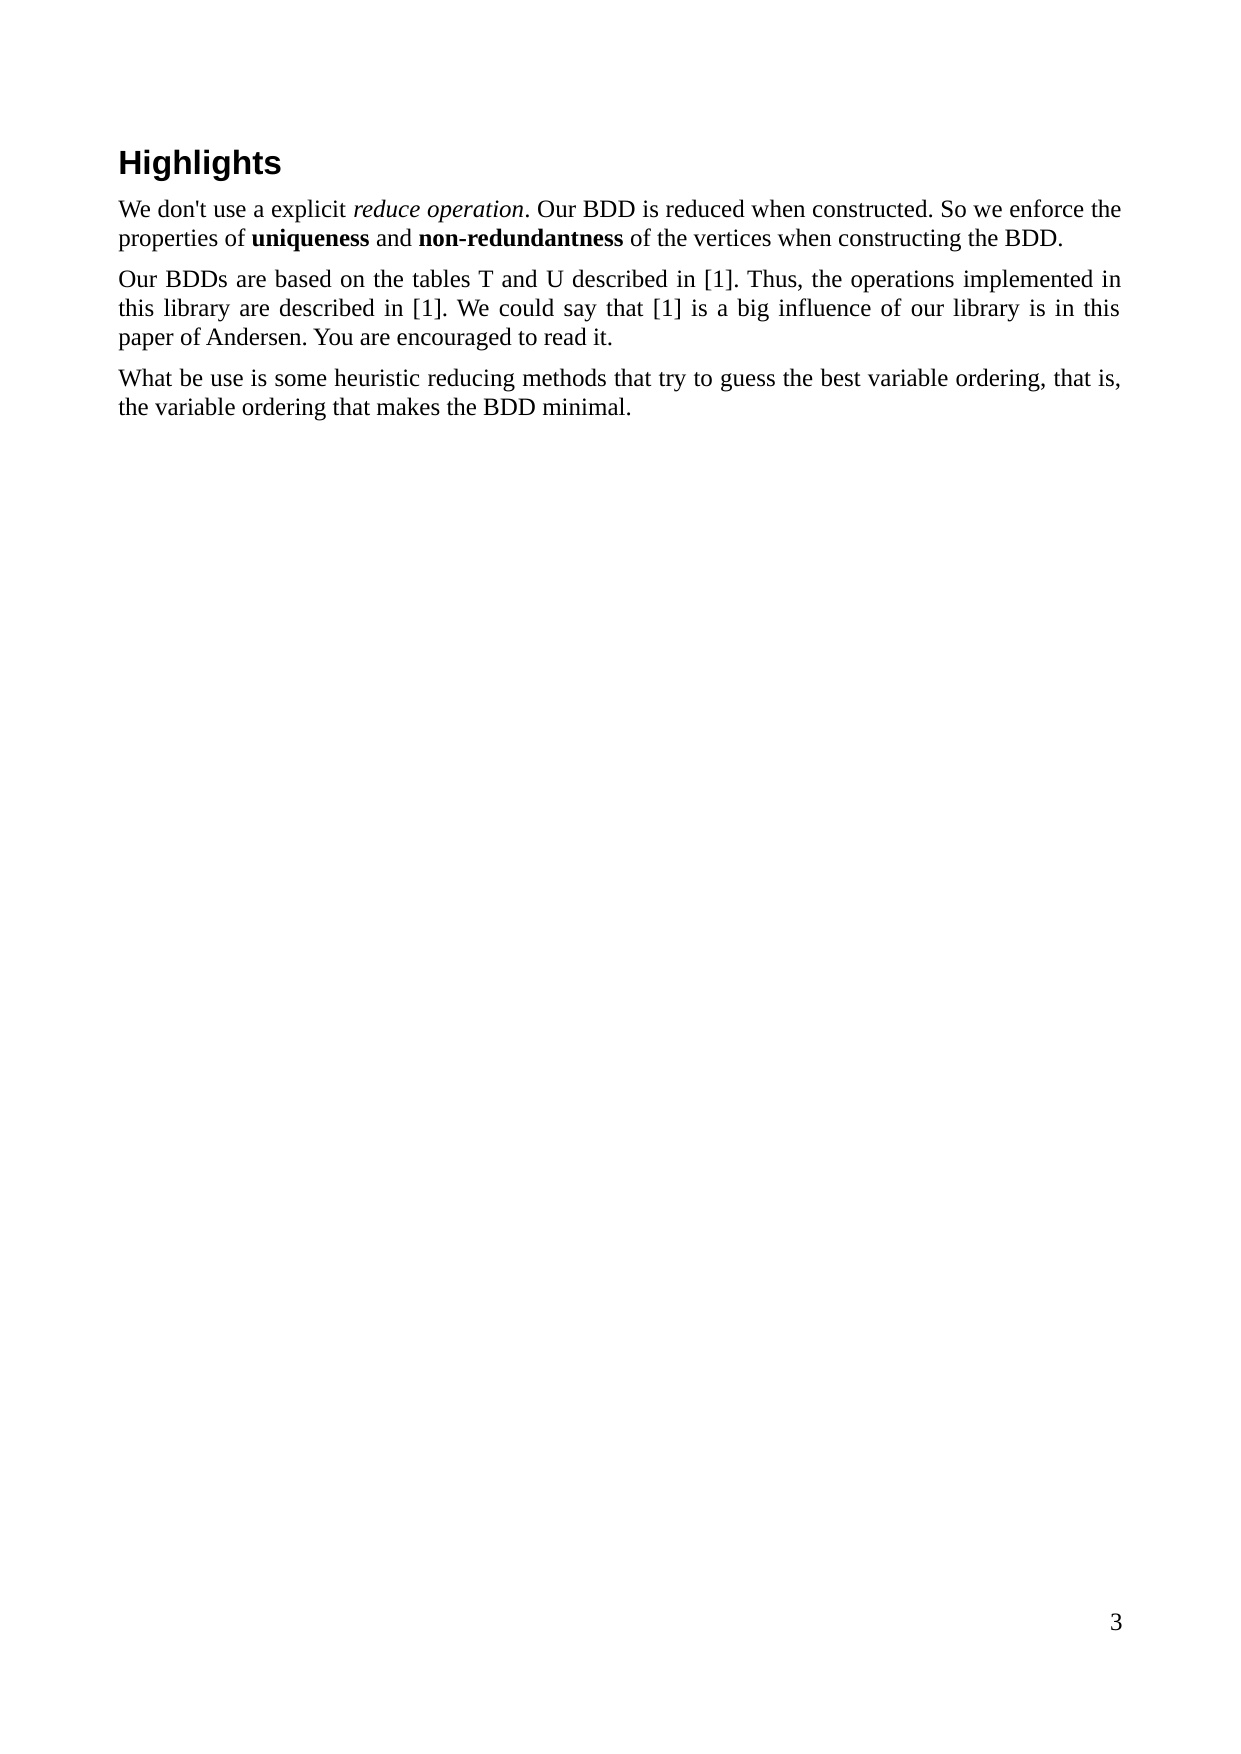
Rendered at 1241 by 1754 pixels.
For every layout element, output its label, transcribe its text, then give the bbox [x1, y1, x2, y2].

text We don't use a explicit reduce operation. Our BDD is reduced when constructed. So we enforce the properties of uniqueness and non-redundantness of the vertices when constructing the BDD. [118, 194, 1122, 252]
text Our BDDs are based on the tables T and U described in [1]. Thus, the operations implemented in this library are described in [1]. We could say that [1] is a big influence of our library is in this paper of Andersen. You are encouraged to read it. [118, 264, 1122, 351]
subtitle Highlights [118, 143, 1122, 182]
text What be use is some heuristic reducing methods that try to guess the best variable ordering, that is, the variable ordering that makes the BDD minimal. [118, 363, 1122, 421]
